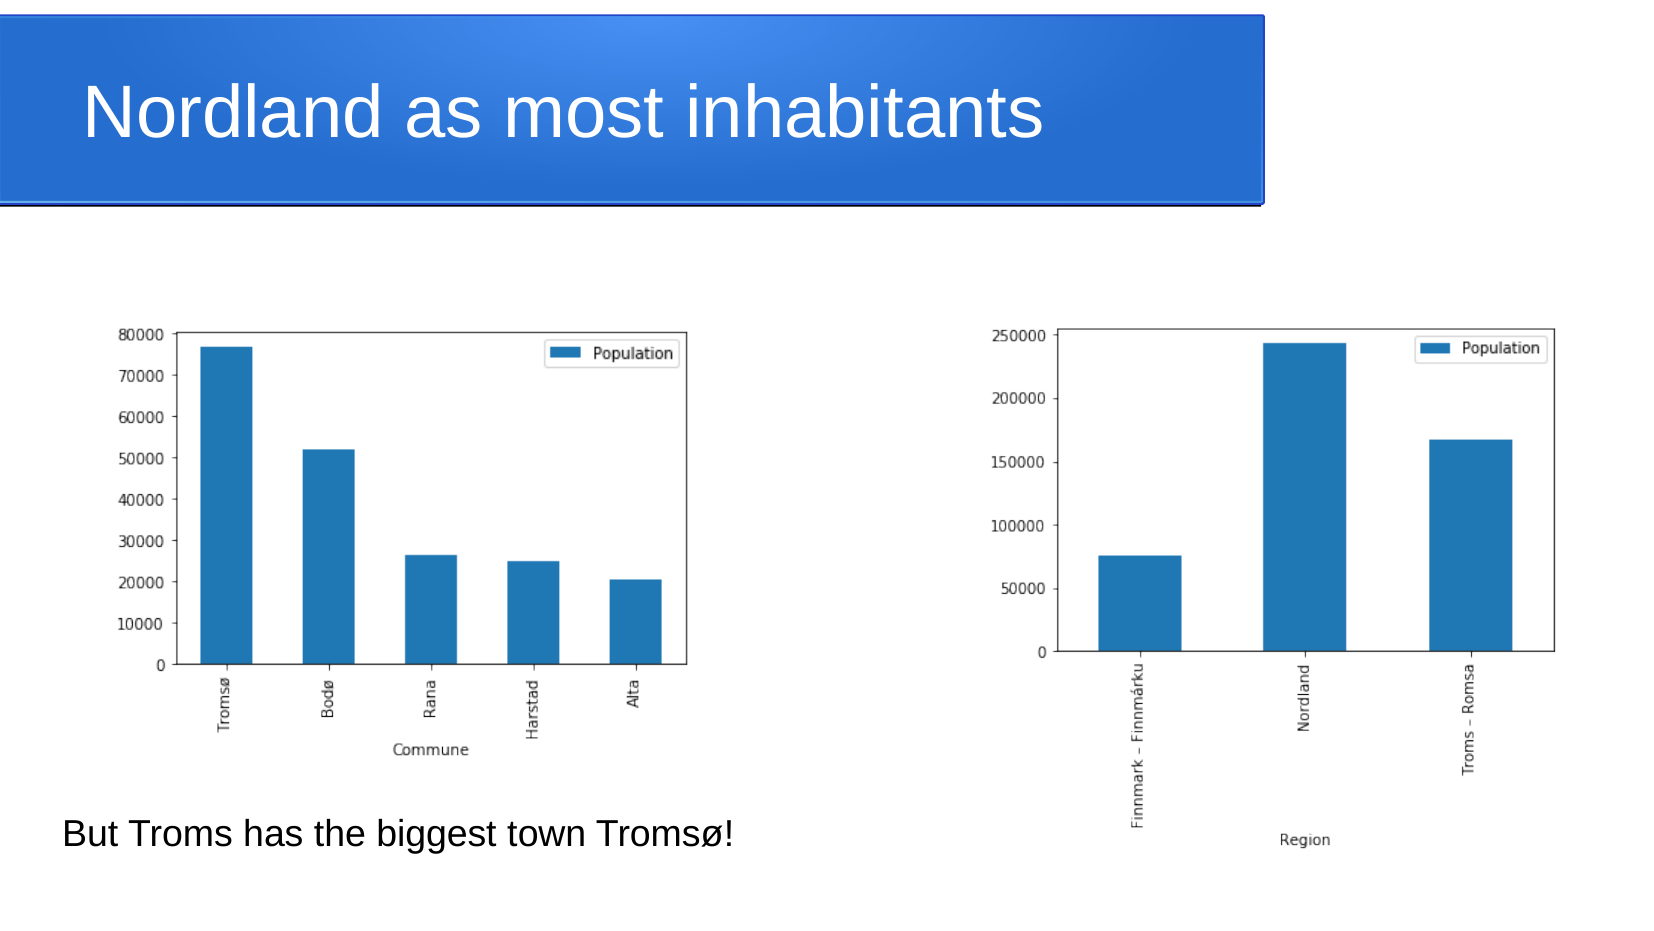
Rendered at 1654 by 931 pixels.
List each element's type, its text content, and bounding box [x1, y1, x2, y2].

title Nordland as most inhabitants [82, 35, 1235, 189]
text_box But Troms has the biggest town Tromsø! [47, 805, 957, 863]
picture [106, 318, 697, 768]
picture [980, 318, 1563, 859]
